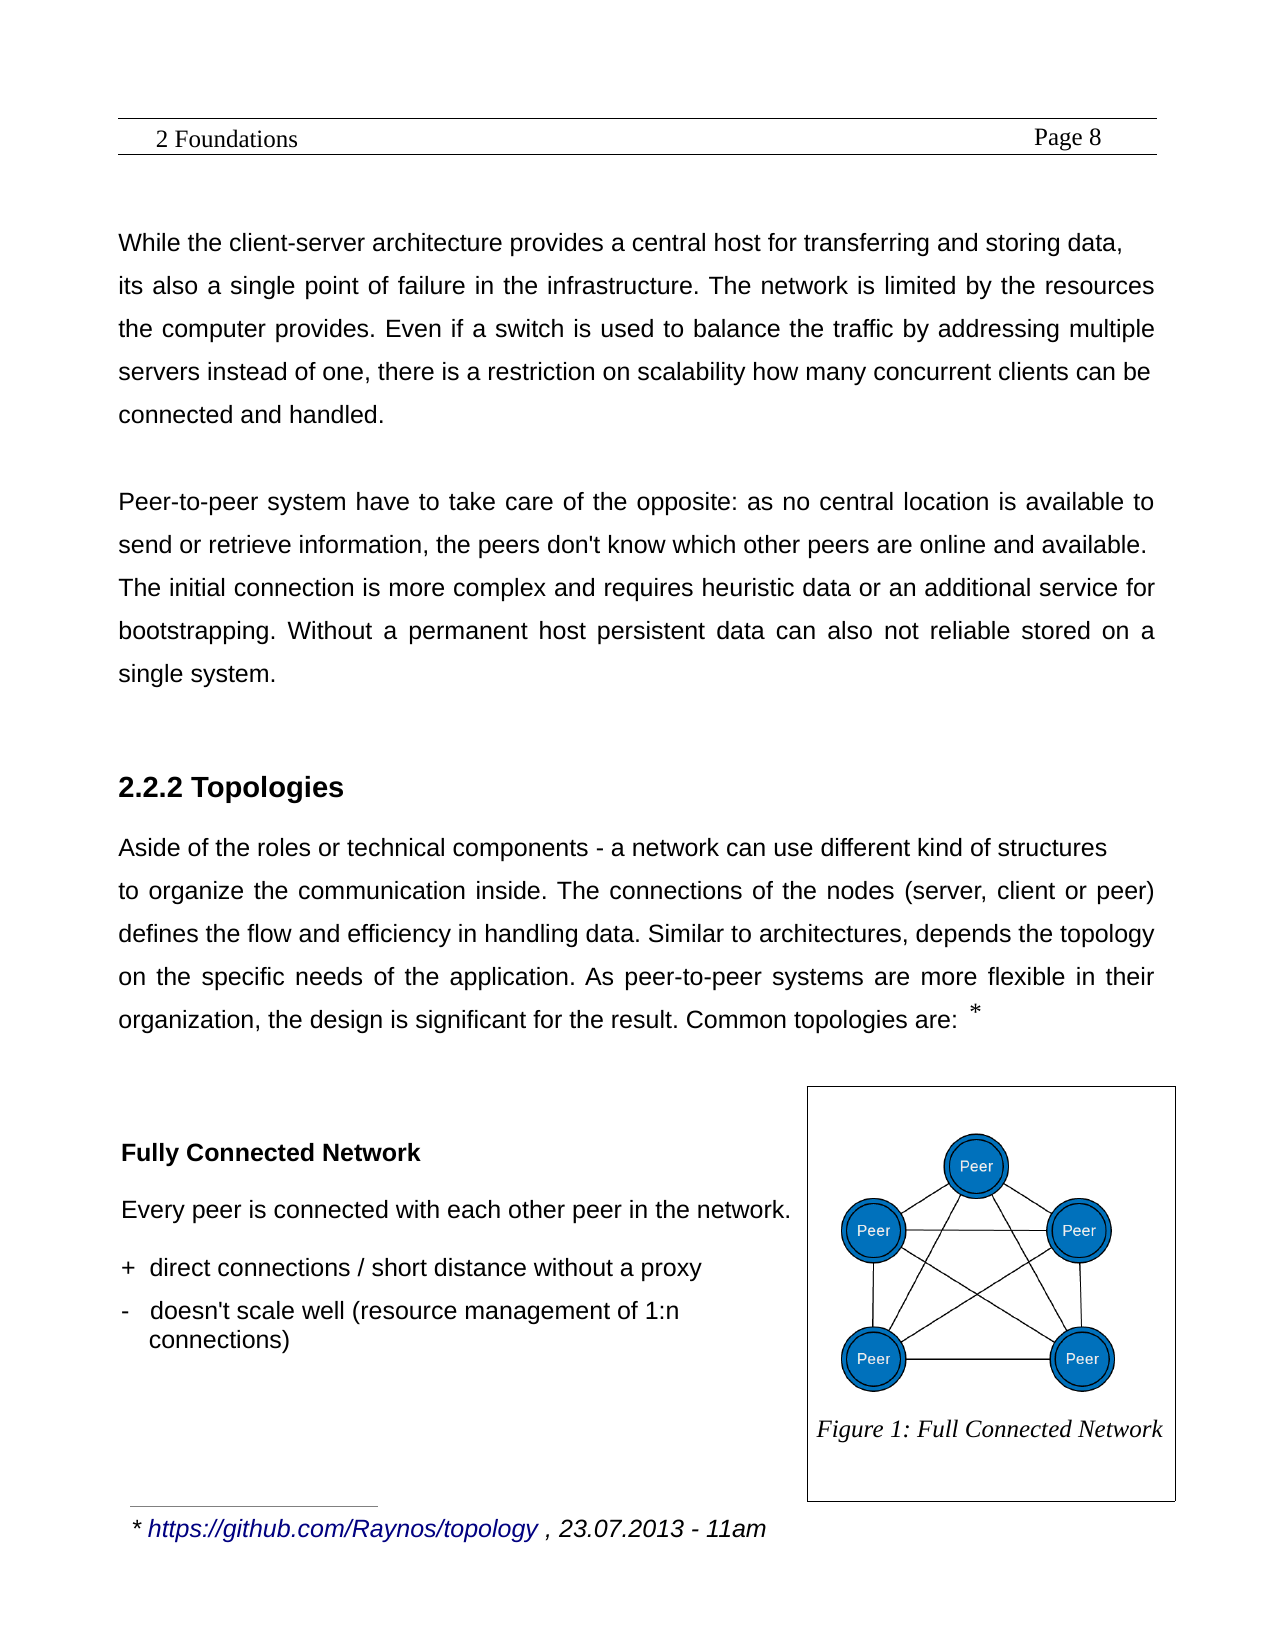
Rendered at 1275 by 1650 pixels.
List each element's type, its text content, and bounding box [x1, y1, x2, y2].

subtitle 2.2.2 Topologies [118, 770, 1157, 804]
text Aside of the roles or technical components - a network can use different kind of structures [118, 833, 1157, 862]
text While the client-server architecture provides a central host for transferring and storing data, [118, 228, 1157, 256]
text Figure 1: Full Connected Network [810, 1102, 1172, 1443]
text connected and handled. [118, 400, 1157, 429]
text Peer-to-peer system have to take care of the opposite: as no central location is available to send or retrieve information, the peers don't know which other peers are online and available. [118, 486, 1157, 558]
text to organize the communication inside. The connections of the nodes (server, client or peer) defines the flow and efficiency in handling data. Similar to architectures, depends the topology on the specific needs of the application. As peer-to-peer systems are more flexible in their organization, the design is significant for the result. Common topologies are: [118, 876, 1157, 1034]
text its also a single point of failure in the infrastructure. The network is limited by the resources the computer provides. Even if a switch is used to balance the traffic by addressing multiple servers instead of one, there is a restriction on scalability how many concurrent clients can be [118, 271, 1157, 386]
picture [811, 1116, 1159, 1414]
text The initial connection is more complex and requires heuristic data or an additional service for bootstrapping. Without a permanent host persistent data can also not reliable stored on a single system. [118, 573, 1157, 688]
